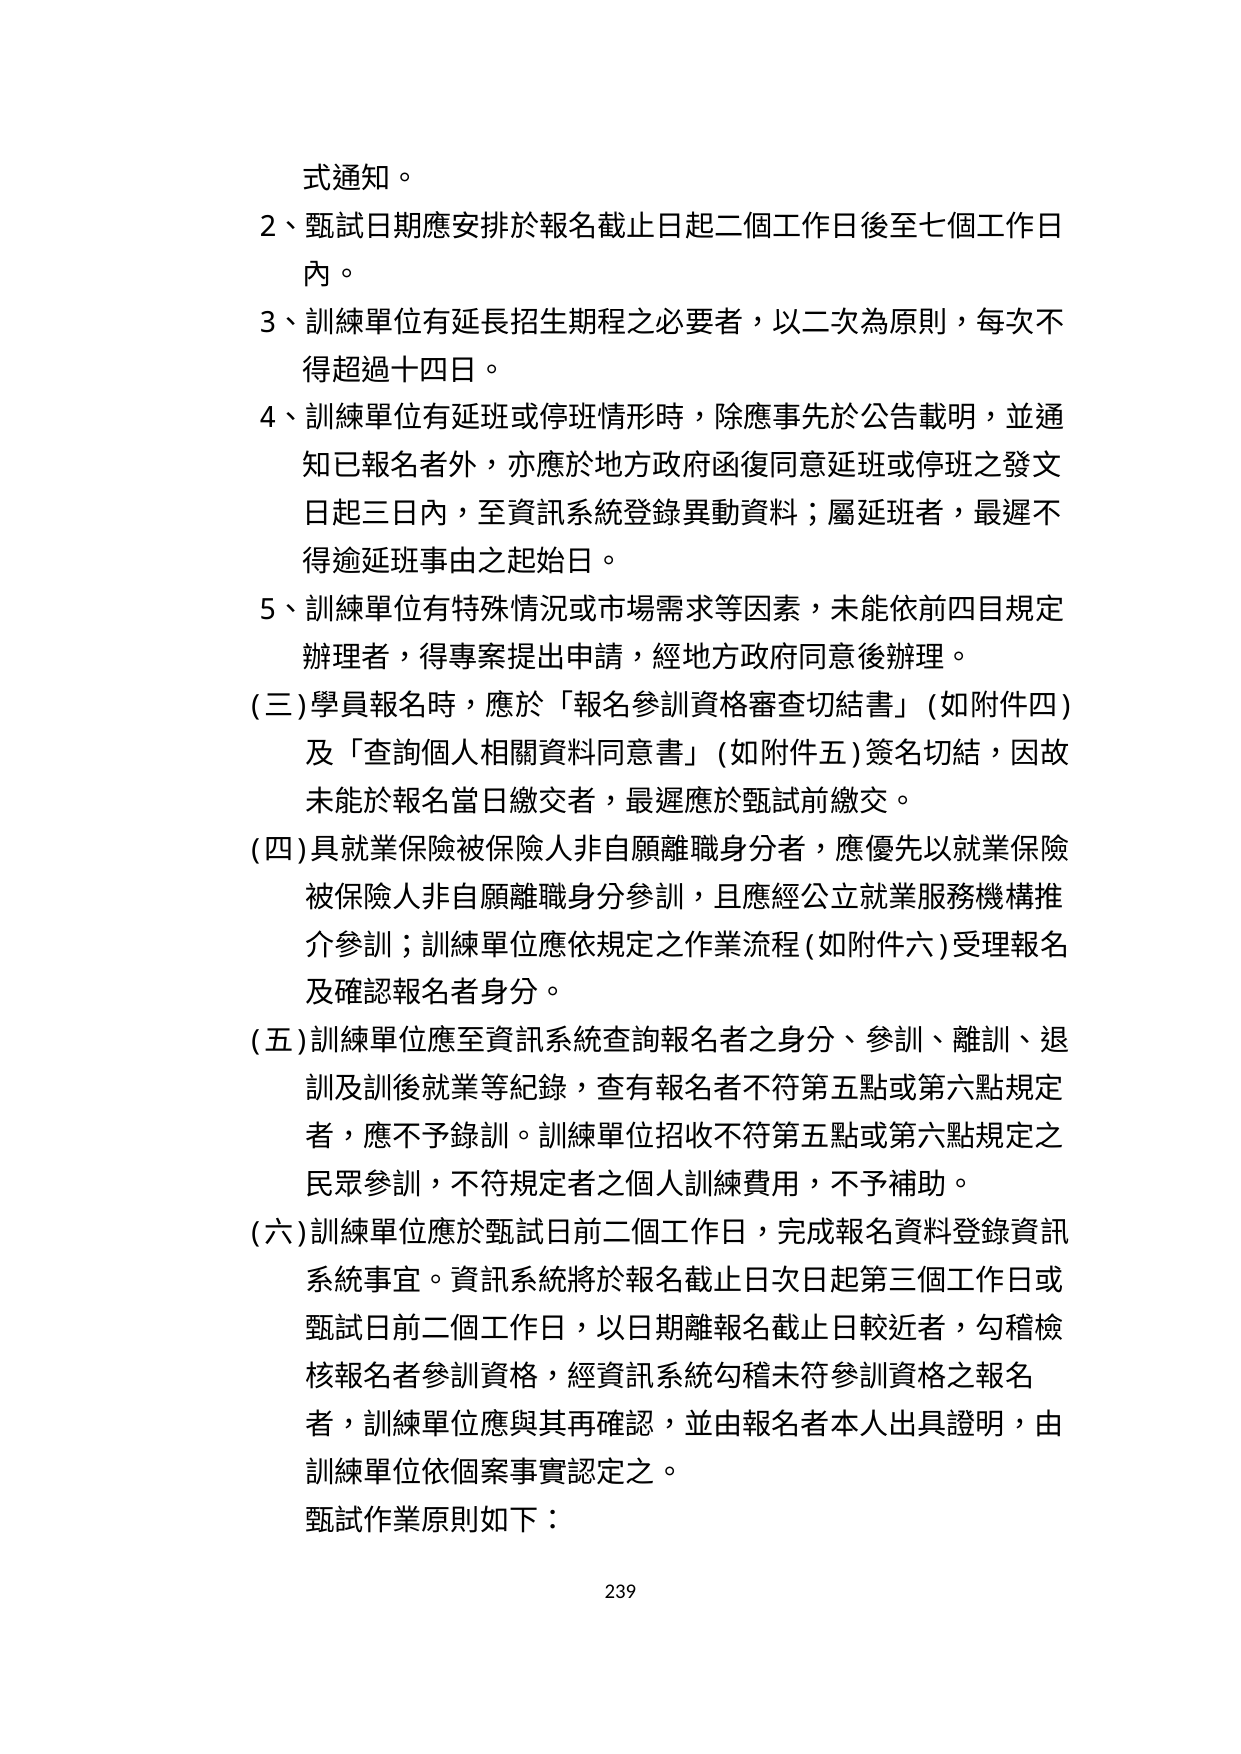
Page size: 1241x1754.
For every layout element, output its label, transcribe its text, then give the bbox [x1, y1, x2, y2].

table_cell 式通知。 2、甄試日期應安排於報名截止日起二個工作日後至七個工作日內。 3、訓練單位有延長招生期程之必要者，以二次為原則，每次不得超過十四日。 4、訓練單位有延班或停班情形時，除應事先於公告載明，並通知已報名者外，亦應於地方政府函復同意延班或停班之發文日起三日內，至資訊系統登錄異動資料；屬延班者，最遲不得逾延班事由之起始日。 5、訓練單位有特殊情況或市場需求等因素，未能依前四目規定辦理者，得專案提出申請，經地方政府同意後辦理。 (三)學員報名時，應於「報名參訓資格審查切結書」(如附件四)及「查詢個人相關資料同意書」(如附件五)簽名切結，因故未能於報名當日繳交者，最遲應於甄試前繳交。 (四)具就業保險被保險人非自願離職身分者，應優先以就業保險被保險人非自願離職身分參訓，且應經公立就業服務機構推介參訓；訓練單位應依規定之作業流程(如附件六)受理報名及確認報名者身分。 (五)訓練單位應至資訊系統查詢報名者之身分、參訓、離訓、退訓及訓後就業等紀錄，查有報名者不符第五點或第六點規定者，應不予錄訓。訓練單位招收不符第五點或第六點規定之民眾參訓，不符規定者之個人訓練費用，不予補助。 (六)訓練單位應於甄試日前二個工作日，完成報名資料登錄資訊系統事宜。資訊系統將於報名截止日次日起第三個工作日或甄試日前二個工作日，以日期離報名截止日較近者，勾稽檢核報名者參訓資格，經資訊系統勾稽未符參訓資格之報名者，訓練單位應與其再確認，並由報名者本人出具證明，由訓練單位依個案事實認定之。 甄試作業原則如下： [156, 150, 1086, 1539]
